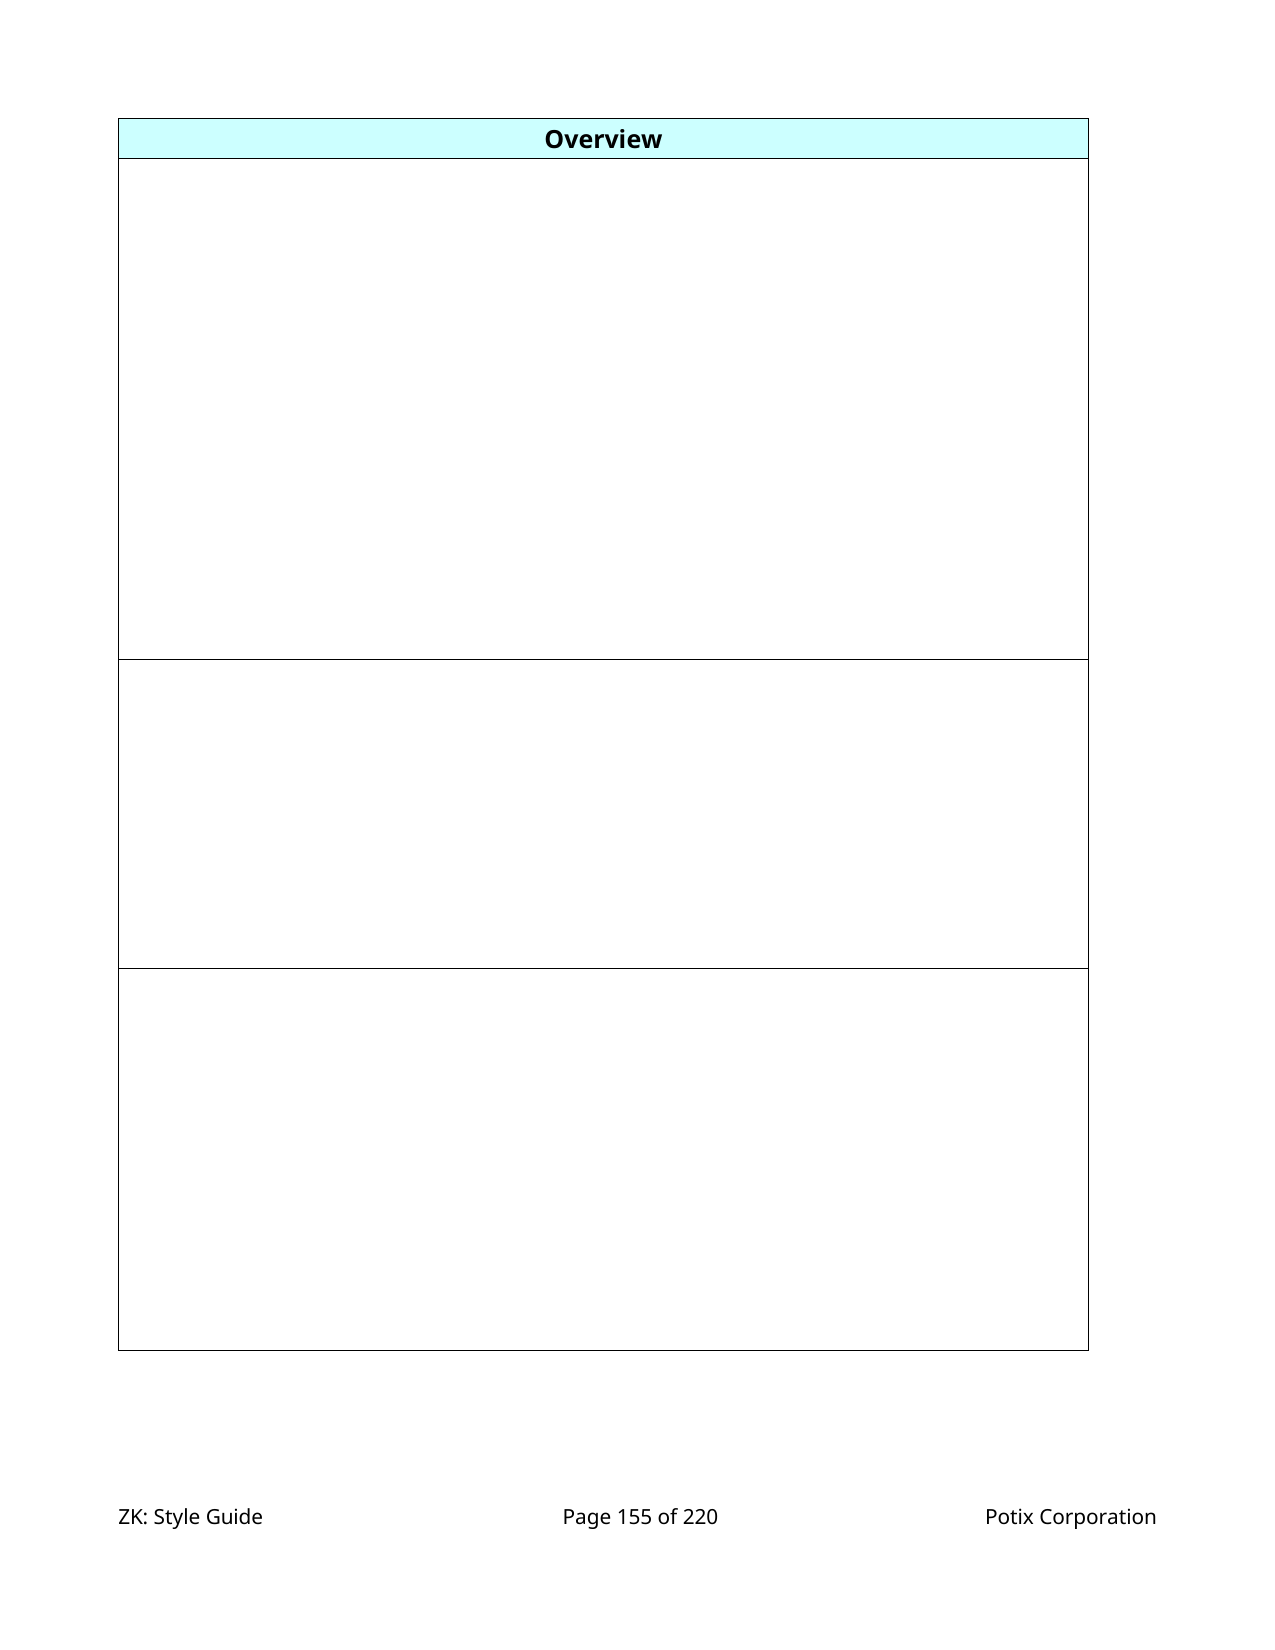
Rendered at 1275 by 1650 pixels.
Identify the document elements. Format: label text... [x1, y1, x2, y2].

table_cell [119, 969, 1088, 1350]
table_cell [119, 159, 1088, 659]
table_header Overview [119, 119, 1088, 158]
table_cell [119, 660, 1088, 968]
